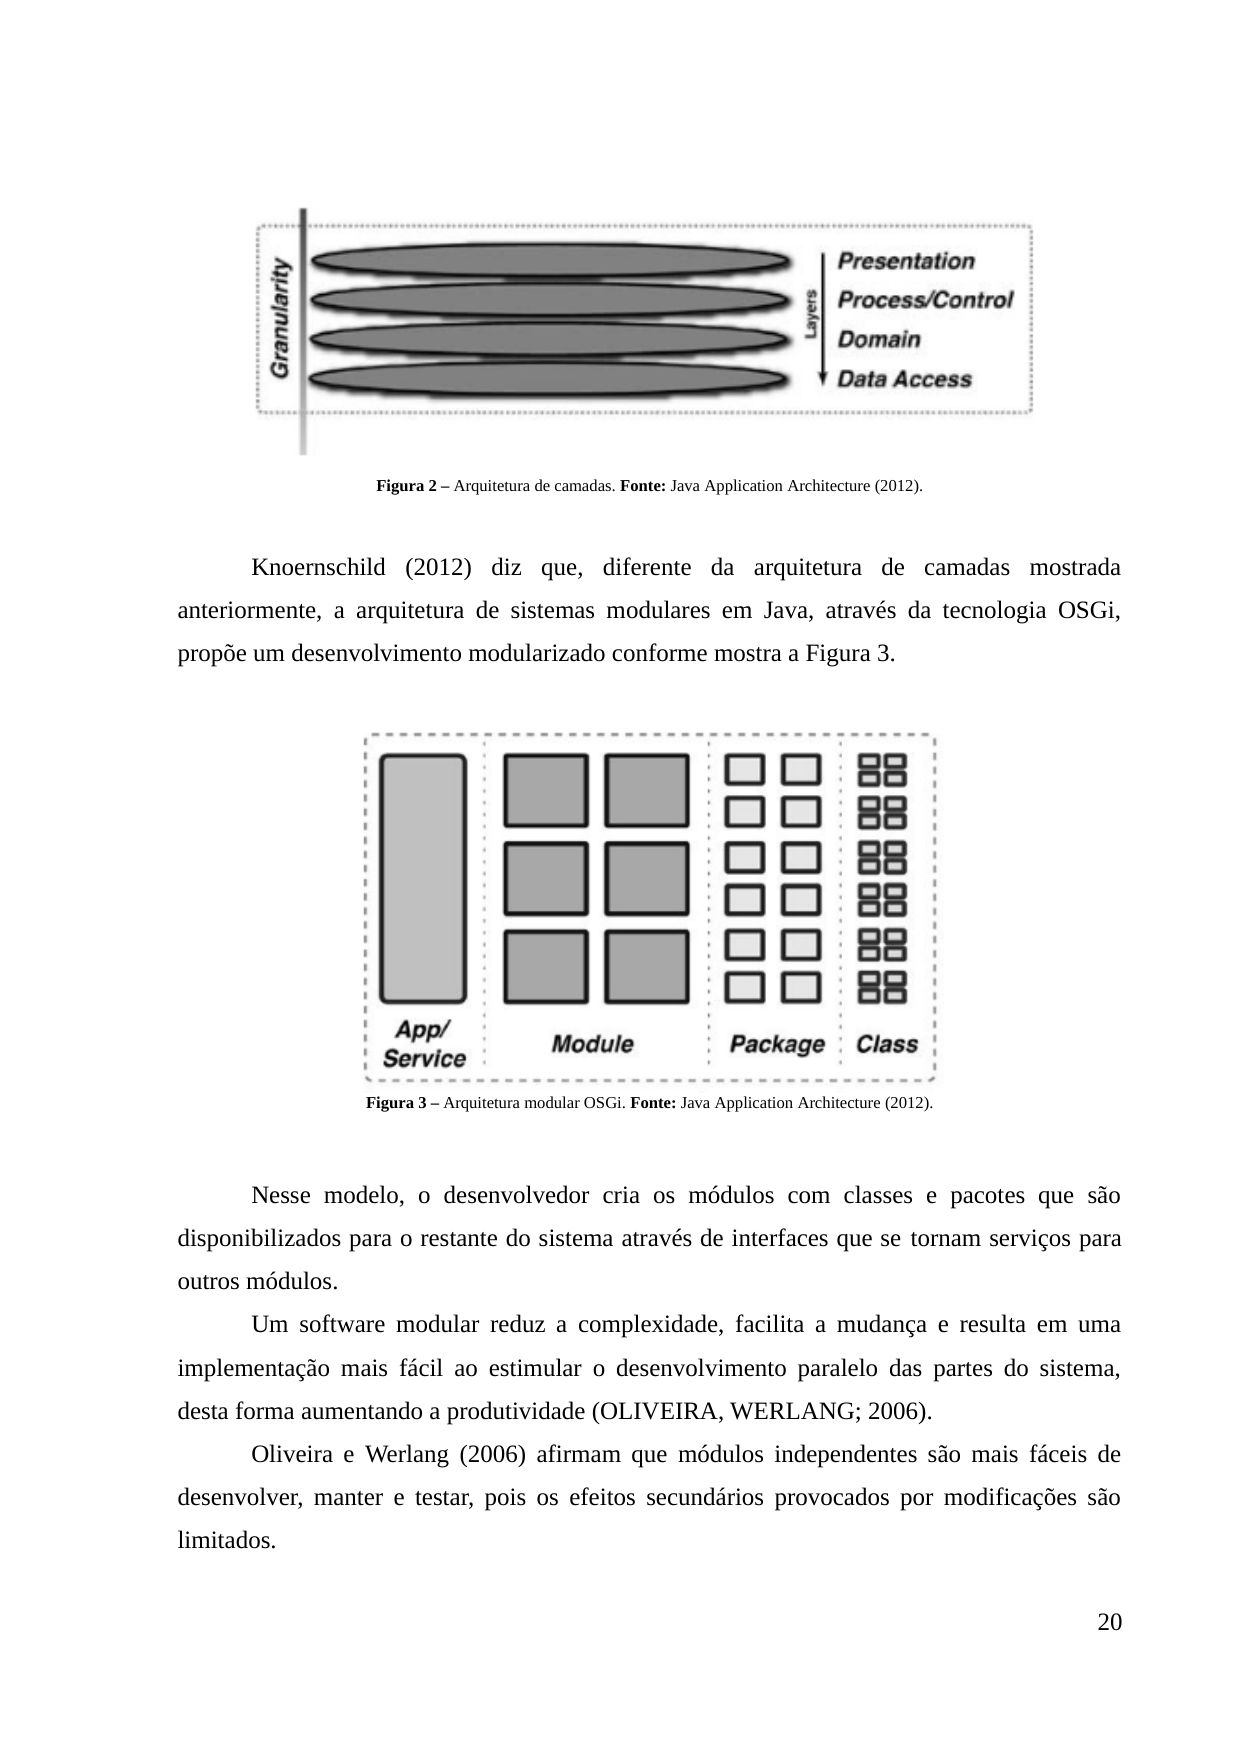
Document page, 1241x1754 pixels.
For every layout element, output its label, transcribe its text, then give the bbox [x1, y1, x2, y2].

text Figura 2 – Arquitetura de camadas. Fonte: Java Application Architecture (2012). [230, 476, 1069, 494]
picture [212, 177, 1087, 476]
picture [355, 724, 944, 1093]
text Knoernschild (2012) diz que, diferente da arquitetura de camadas mostrada anteriormente, a arquitetura de sistemas modulares em Java, através da tecnologia OSGi, propõe um desenvolvimento modularizado conforme mostra a Figura 3. [177, 552, 1122, 667]
text Nesse modelo, o desenvolvedor cria os módulos com classes e pacotes que são disponibilizados para o restante do sistema através de interfaces que se tornam serviços para outros módulos. [177, 1180, 1122, 1295]
text Um software modular reduz a complexidade, facilita a mudança e resulta em uma implementação mais fácil ao estimular o desenvolvimento paralelo das partes do sistema, desta forma aumentando a produtividade (OLIVEIRA, WERLANG; 2006). [177, 1309, 1122, 1424]
text Figura 3 – Arquitetura modular OSGi. Fonte: Java Application Architecture (2012). [361, 1093, 939, 1112]
text Oliveira e Werlang (2006) afirmam que módulos independentes são mais fáceis de desenvolver, manter e testar, pois os efeitos secundários provocados por modificações são limitados. [177, 1439, 1122, 1554]
